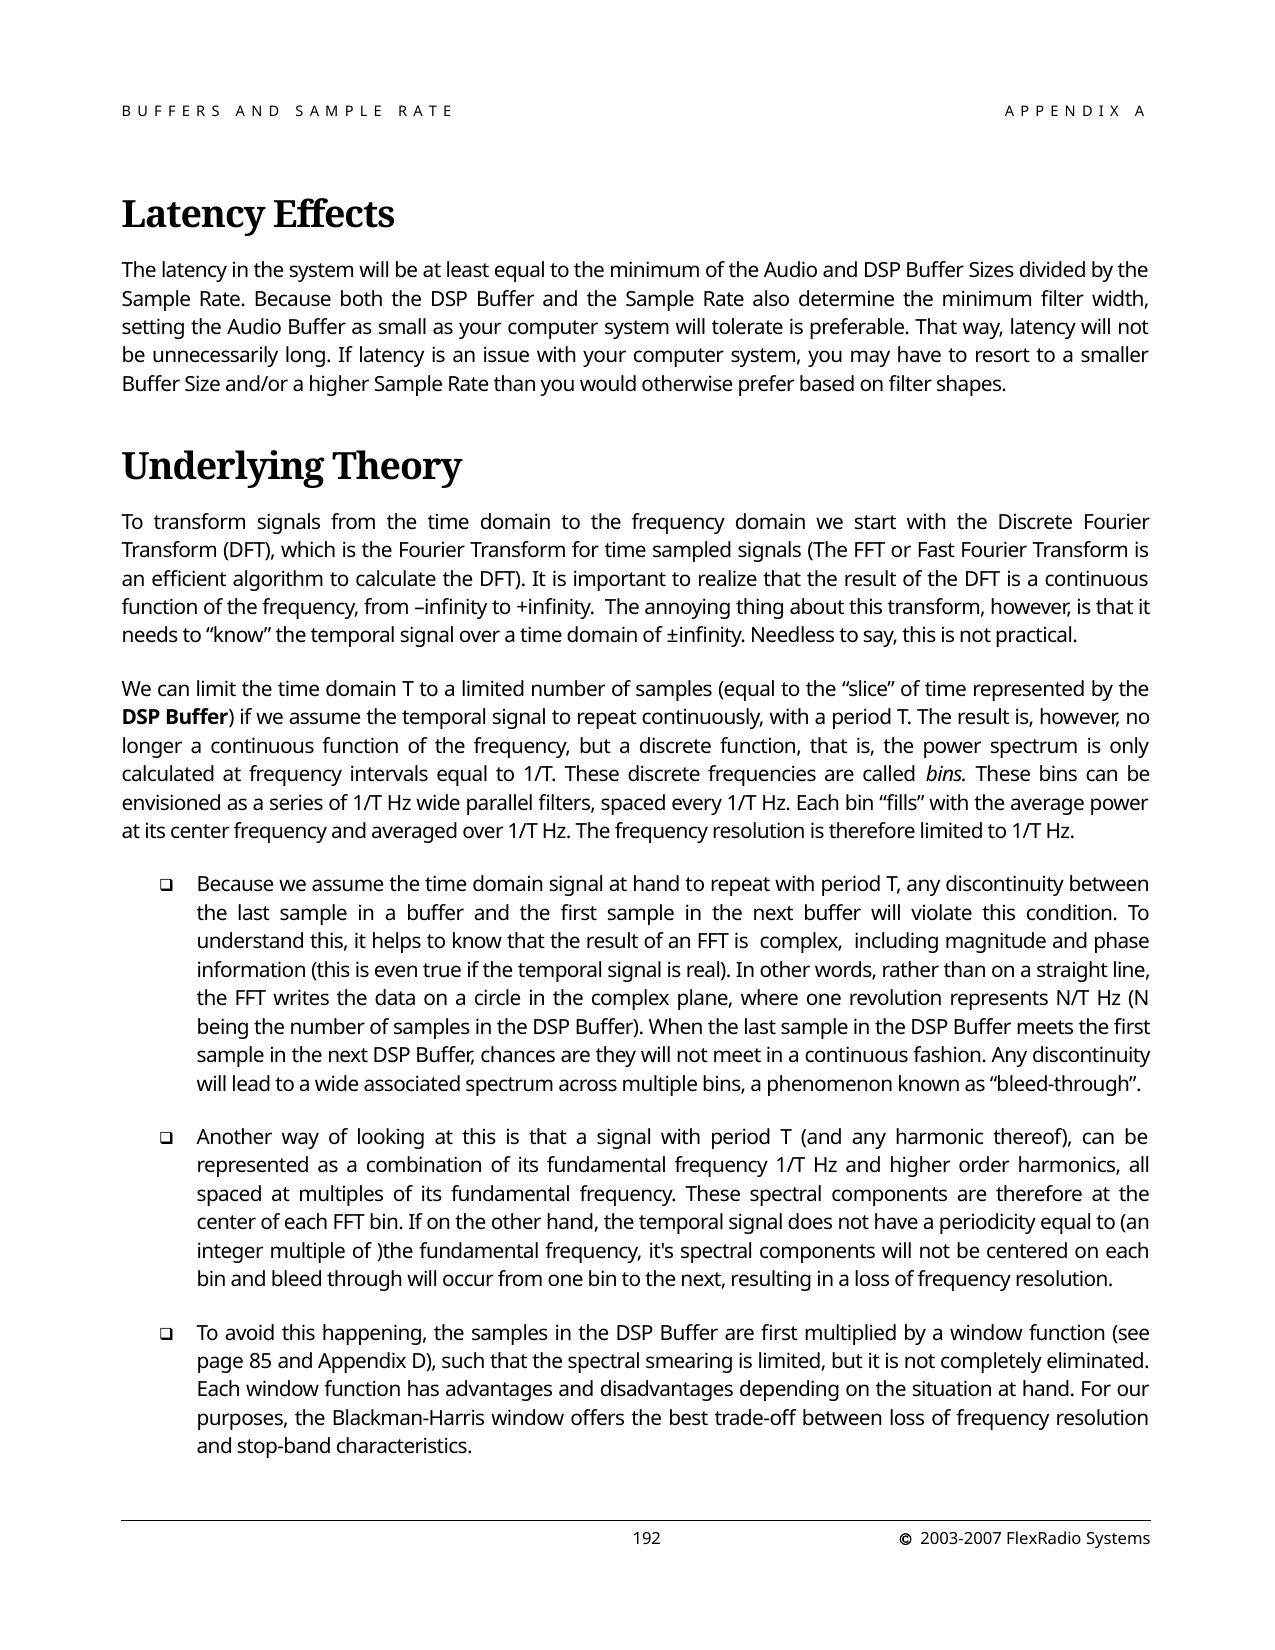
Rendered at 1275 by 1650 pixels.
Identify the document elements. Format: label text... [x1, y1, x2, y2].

text The latency in the system will be at least equal to the minimum of the Audio and DSP Buffer Sizes divided by the Sample Rate. Because both the DSP Buffer and the Sample Rate also determine the minimum filter width, setting the Audio Buffer as small as your computer system will tolerate is preferable. That way, latency will not be unnecessarily long. If latency is an issue with your computer system, you may have to resort to a smaller Buffer Size and/or a higher Sample Rate than you would otherwise prefer based on filter shapes. [121, 255, 1151, 397]
list To avoid this happening, the samples in the DSP Buffer are first multiplied by a window function (see page 81 and Appendix D), such that the spectral smearing is limited, but it is not completely eliminated. Each window function has advantages and disadvantages depending on the situation at hand. For our purposes, the Blackman-Harris window offers the best trade-off between loss of frequency resolution and stop-band characteristics. [159, 1318, 1151, 1460]
text To transform signals from the time domain to the frequency domain we start with the Discrete Fourier Transform (DFT), which is the Fourier Transform for time sampled signals (The FFT or Fast Fourier Transform is an efficient algorithm to calculate the DFT). It is important to realize that the result of the DFT is a continuous function of the frequency, from –infinity to +infinity. The annoying thing about this transform, however, is that it needs to “know” the temporal signal over a time domain of ±infinity. Needless to say, this is not practical. [121, 507, 1151, 649]
subtitle Latency Effects [121, 187, 1151, 238]
list Because we assume the time domain signal at hand to repeat with period T, any discontinuity between the last sample in a buffer and the first sample in the next buffer will violate this condition. To understand this, it helps to know that the result of an FFT is complex, including magnitude and phase information (this is even true if the temporal signal is real). In other words, rather than on a straight line, the FFT writes the data on a circle in the complex plane, where one revolution represents N/T Hz (N being the number of samples in the DSP Buffer). When the last sample in the DSP Buffer meets the first sample in the next DSP Buffer, chances are they will not meet in a continuous fashion. Any discontinuity will lead to a wide associated spectrum across multiple bins, a phenomenon known as “bleed-through”. [159, 869, 1151, 1097]
subtitle Underlying Theory [121, 439, 1151, 490]
list Another way of looking at this is that a signal with period T (and any harmonic thereof), can be represented as a combination of its fundamental frequency 1/T Hz and higher order harmonics, all spaced at multiples of its fundamental frequency. These spectral components are therefore at the center of each FFT bin. If on the other hand, the temporal signal does not have a periodicity equal to (an integer multiple of )the fundamental frequency, it's spectral components will not be centered on each bin and bleed through will occur from one bin to the next, resulting in a loss of frequency resolution. [159, 1122, 1151, 1293]
text We can limit the time domain T to a limited number of samples (equal to the “slice” of time represented by the DSP Buffer) if we assume the temporal signal to repeat continuously, with a period T. The result is, however, no longer a continuous function of the frequency, but a discrete function, that is, the power spectrum is only calculated at frequency intervals equal to 1/T. These discrete frequencies are called bins. These bins can be envisioned as a series of 1/T Hz wide parallel filters, spaced every 1/T Hz. Each bin “fills” with the average power at its center frequency and averaged over 1/T Hz. The frequency resolution is therefore limited to 1/T Hz. [121, 674, 1151, 844]
